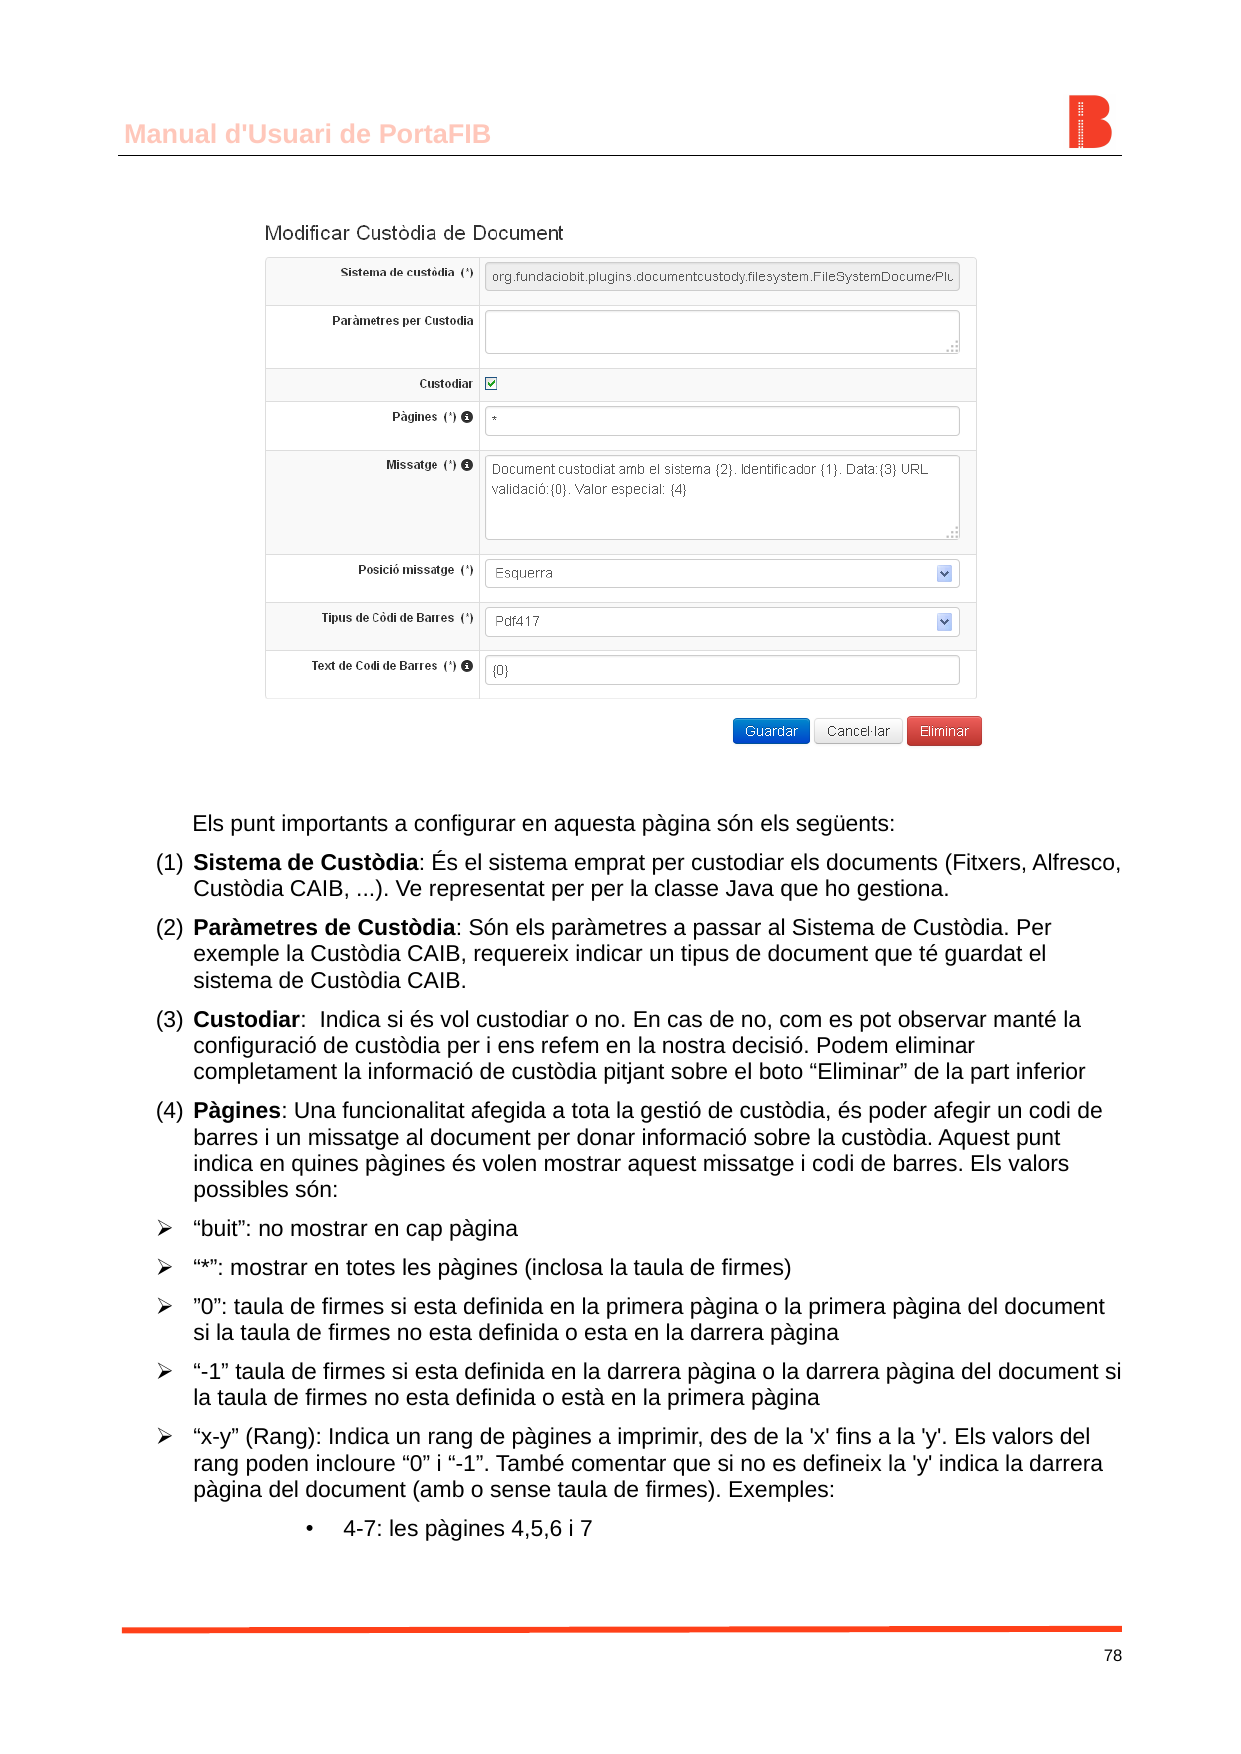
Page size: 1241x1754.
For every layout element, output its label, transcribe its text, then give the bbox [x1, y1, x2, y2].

list ”0”: taula de firmes si esta definida en la primera pàgina o la primera pàgina del document si la taula de firmes no esta definida o esta en la darrera pàgina [156, 1293, 1122, 1346]
list Pàgines: Una funcionalitat afegida a tota la gestió de custòdia, és poder afegir un codi de barres i un missatge al document per donar informació sobre la custòdia. Aquest punt indica en quines pàgines és volen mostrar aquest missatge i codi de barres. Els valors possibles són: [156, 1097, 1122, 1203]
list “x-y” (Rang): Indica un rang de pàgines a imprimir, des de la 'x' fins a la 'y'. Els valors del rang poden incloure “0” i “-1”. També comentar que si no es defineix la 'y' indica la darrera pàgina del document (amb o sense taula de firmes). Exemples: [156, 1423, 1122, 1502]
picture [251, 215, 990, 759]
list “*”: mostrar en totes les pàgines (inclosa la taula de firmes) [156, 1254, 1122, 1280]
picture [1063, 94, 1117, 150]
list Custodiar: Indica si és vol custodiar o no. En cas de no, com es pot observar manté la configuració de custòdia per i ens refem en la nostra decisió. Podem eliminar completament la informació de custòdia pitjant sobre el boto “Eliminar” de la part inferior [156, 1006, 1122, 1085]
list “-1” taula de firmes si esta definida en la darrera pàgina o la darrera pàgina del document si la taula de firmes no esta definida o està en la primera pàgina [156, 1358, 1122, 1411]
list Paràmetres de Custòdia: Són els paràmetres a passar al Sistema de Custòdia. Per exemple la Custòdia CAIB, requereix indicar un tipus de document que té guardat el sistema de Custòdia CAIB. [156, 914, 1122, 993]
text Els punt importants a configurar en aquesta pàgina són els següents: [118, 810, 1122, 836]
list Sistema de Custòdia: És el sistema emprat per custodiar els documents (Fitxers, Alfresco, Custòdia CAIB, ...). Ve representat per per la classe Java que ho gestiona. [156, 849, 1122, 902]
list “buit”: no mostrar en cap pàgina [156, 1215, 1122, 1241]
list 4-7: les pàgines 4,5,6 i 7 [306, 1515, 1122, 1541]
